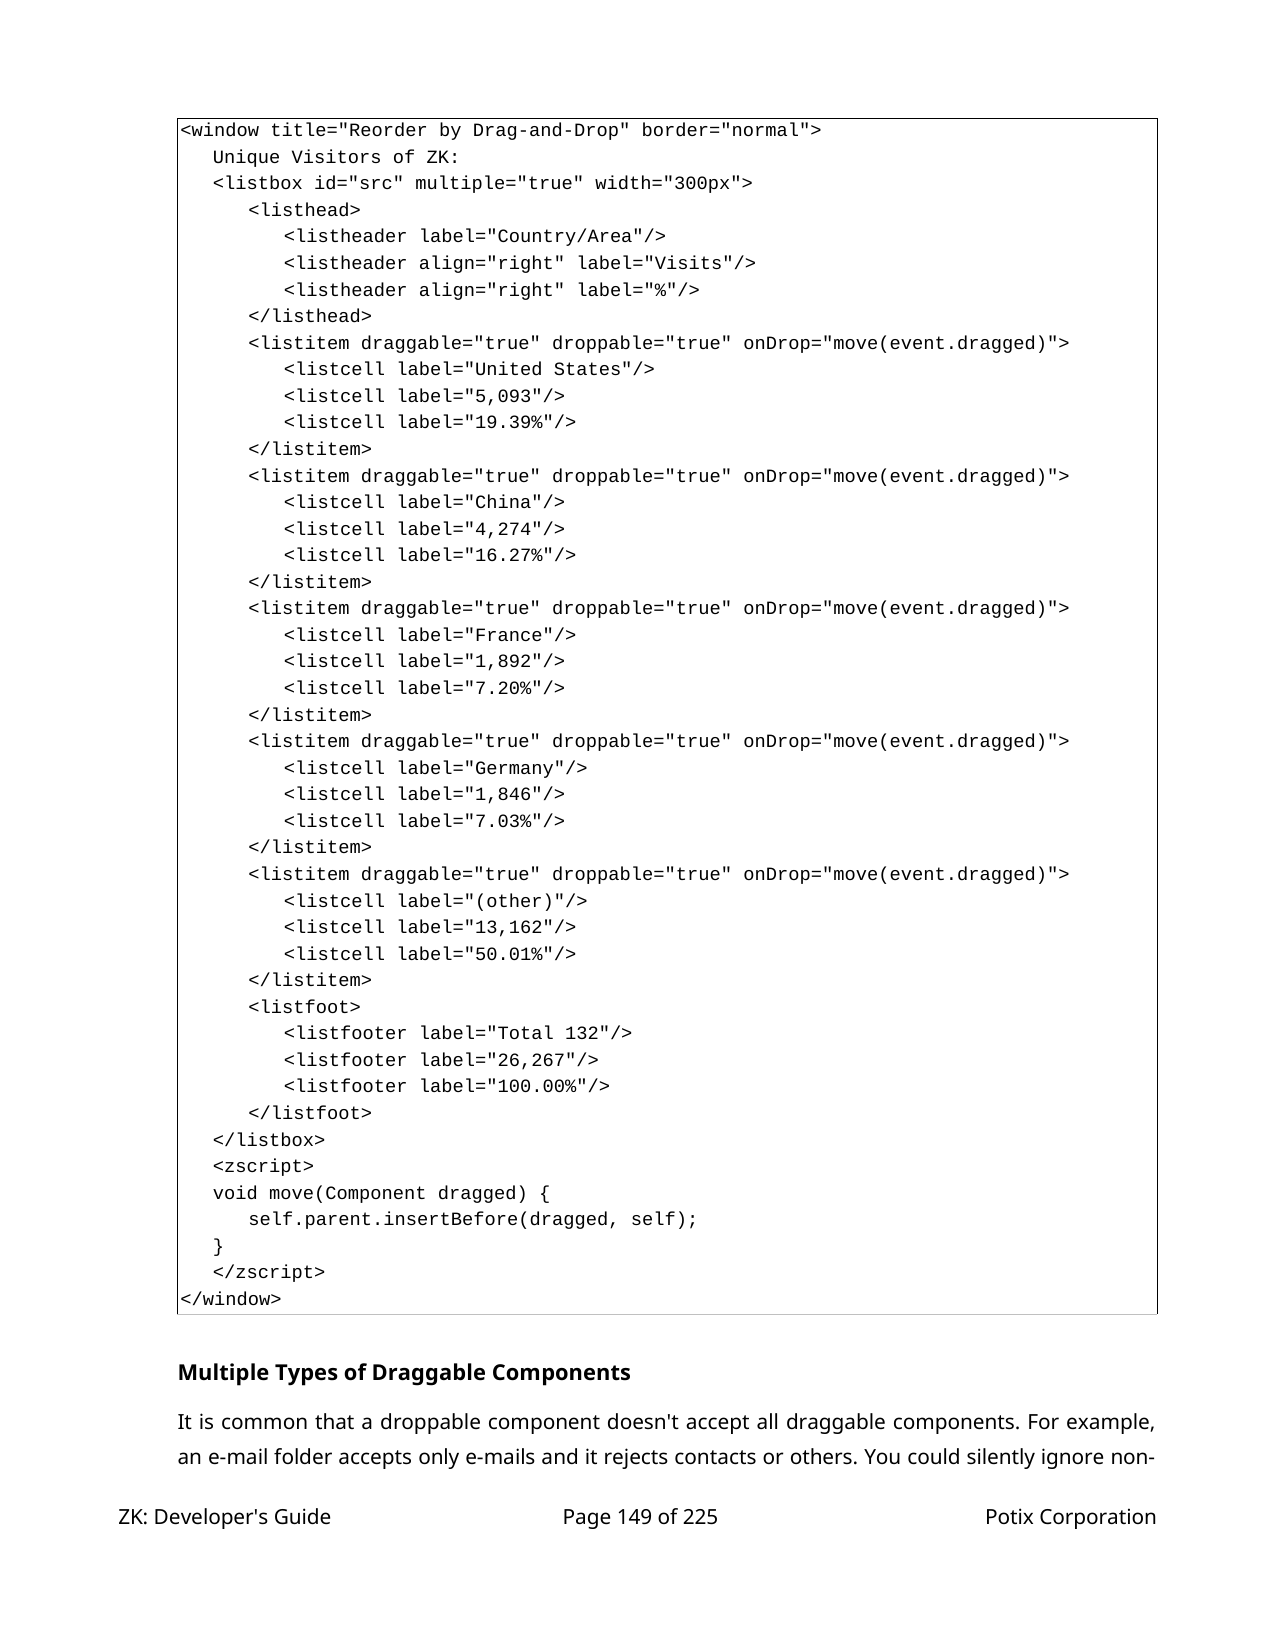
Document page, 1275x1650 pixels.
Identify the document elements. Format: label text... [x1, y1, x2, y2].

subtitle Multiple Types of Draggable Components [177, 1357, 1157, 1387]
text <window title="Reorder by Drag-and-Drop" border="normal"> Unique Visitors of ZK: <listbox id="src" multiple="true" width="300px"> <listhead> <listheader label="Country/Area"/> <listheader align="right" label="Visits"/> <listheader align="right" label="%"/> </listhead> <listitem draggable="true" droppable="true" onDrop="move(event.dragged)"> <listcell label="United States"/> <listcell label="5,093"/> <listcell label="19.39%"/> </listitem> <listitem draggable="true" droppable="true" onDrop="move(event.dragged)"> <listcell label="China"/> <listcell label="4,274"/> <listcell label="16.27%"/> </listitem> <listitem draggable="true" droppable="true" onDrop="move(event.dragged)"> <listcell label="France"/> <listcell label="1,892"/> <listcell label="7.20%"/> </listitem> <listitem draggable="true" droppable="true" onDrop="move(event.dragged)"> <listcell label="Germany"/> <listcell label="1,846"/> <listcell label="7.03%"/> </listitem> <listitem draggable="true" droppable="true" onDrop="move(event.dragged)"> <listcell label="(other)"/> <listcell label="13,162"/> <listcell label="50.01%"/> </listitem> <listfoot> <listfooter label="Total 132"/> <listfooter label="26,267"/> <listfooter label="100.00%"/> </listfoot> </listbox> <zscript> void move(Component dragged) { self.parent.insertBefore(dragged, self); } </zscript> </window> [178, 119, 1157, 1314]
text It is common that a droppable component doesn't accept all draggable components. For example, an e-mail folder accepts only e-mails and it rejects contacts or others. You could silently ignore non- [177, 1407, 1157, 1471]
